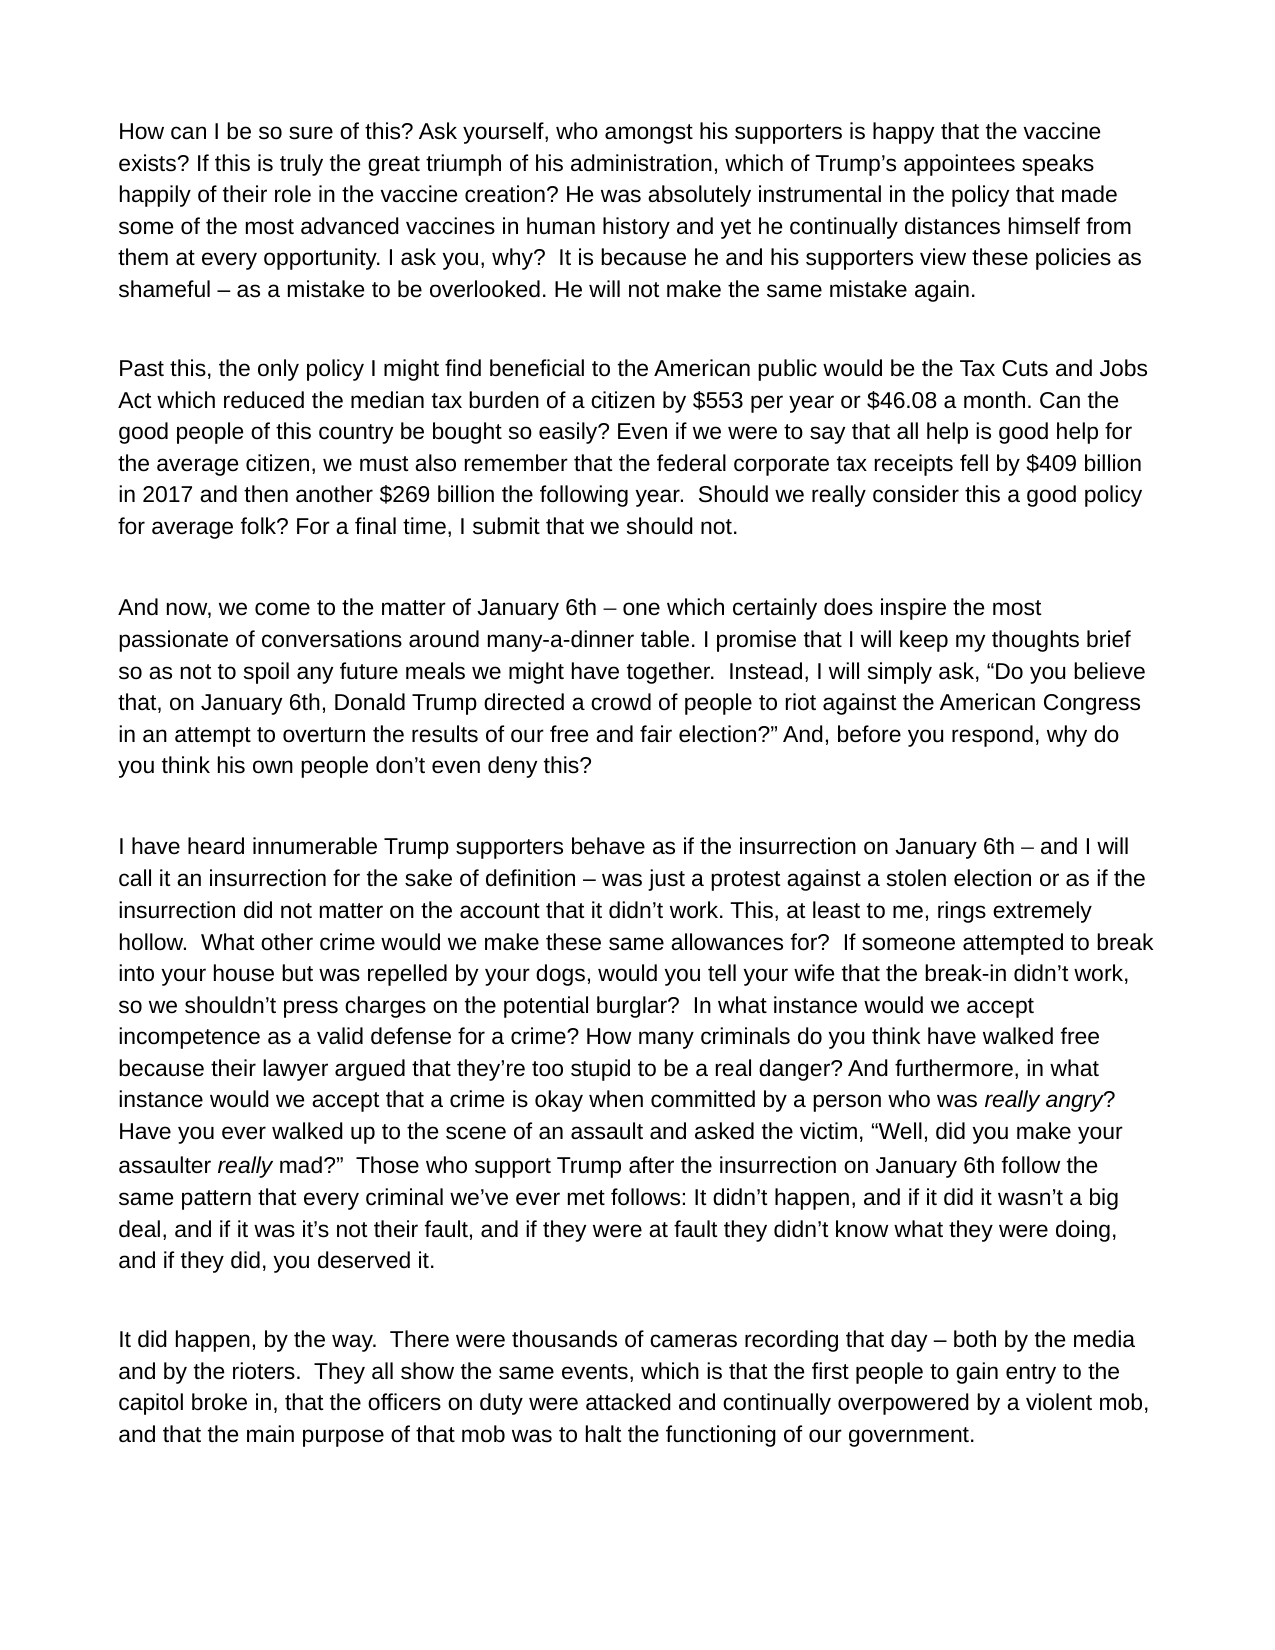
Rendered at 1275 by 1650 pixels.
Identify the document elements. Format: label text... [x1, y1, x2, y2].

text Past this, the only policy I might find beneficial to the American public would be the Tax Cuts and Jobs Act which reduced the median tax burden of a citizen by $553 per year or $46.08 a month. Can the good people of this country be bought so easily? Even if we were to say that all help is good help for the average citizen, we must also remember that the federal corporate tax receipts fell by $409 billion in 2017 and then another $269 billion the following year. Should we really consider this a good policy for average folk? For a final time, I submit that we should not. [118, 355, 1157, 539]
text And now, we come to the matter of January 6th – one which certainly does inspire the most passionate of conversations around many-a-dinner table. I promise that I will keep my thoughts brief so as not to spoil any future meals we might have together. Instead, I will simply ask, “Do you believe that, on January 6th, Donald Trump directed a crowd of people to riot against the American Congress in an attempt to overturn the results of our free and fair election?” And, before you respond, why do you think his own people don’t even deny this? [118, 592, 1157, 779]
text It did happen, by the way. There were thousands of cameras recording that day – both by the media and by the rioters. They all show the same events, which is that the first people to gain entry to the capitol broke in, that the officers on duty were attacked and continually overpowered by a violent mob, and that the main purpose of that mob was to halt the functioning of our government. [118, 1326, 1157, 1447]
text How can I be so sure of this? Ask yourself, who amongst his supporters is happy that the vaccine exists? If this is truly the great triumph of his administration, which of Trump’s appointees speaks happily of their role in the vaccine creation? He was absolutely instrumental in the policy that made some of the most advanced vaccines in human history and yet he continually distances himself from them at every opportunity. I ask you, why? It is because he and his supporters view these policies as shameful – as a mistake to be overlooked. He will not make the same mistake again. [118, 118, 1157, 302]
text I have heard innumerable Trump supporters behave as if the insurrection on January 6th – and I will call it an insurrection for the sake of definition – was just a protest against a stolen election or as if the insurrection did not matter on the account that it didn’t work. This, at least to me, rings extremely hollow. What other crime would we make these same allowances for? If someone attempted to break into your house but was repelled by your dogs, would you tell your wife that the break-in didn’t work, so we shouldn’t press charges on the potential burglar? In what instance would we accept incompetence as a valid defense for a crime? How many criminals do you think have walked free because their lawyer argued that they’re too stupid to be a real danger? And furthermore, in what instance would we accept that a crime is okay when committed by a person who was really angry? Have you ever walked up to the scene of an assault and asked the victim, “Well, did you make your assaulter really mad?” Those who support Trump after the insurrection on January 6th follow the same pattern that every criminal we’ve ever met follows: It didn’t happen, and if it did it wasn’t a big deal, and if it was it’s not their fault, and if they were at fault they didn’t know what they were doing, and if they did, you deserved it. [118, 831, 1157, 1273]
